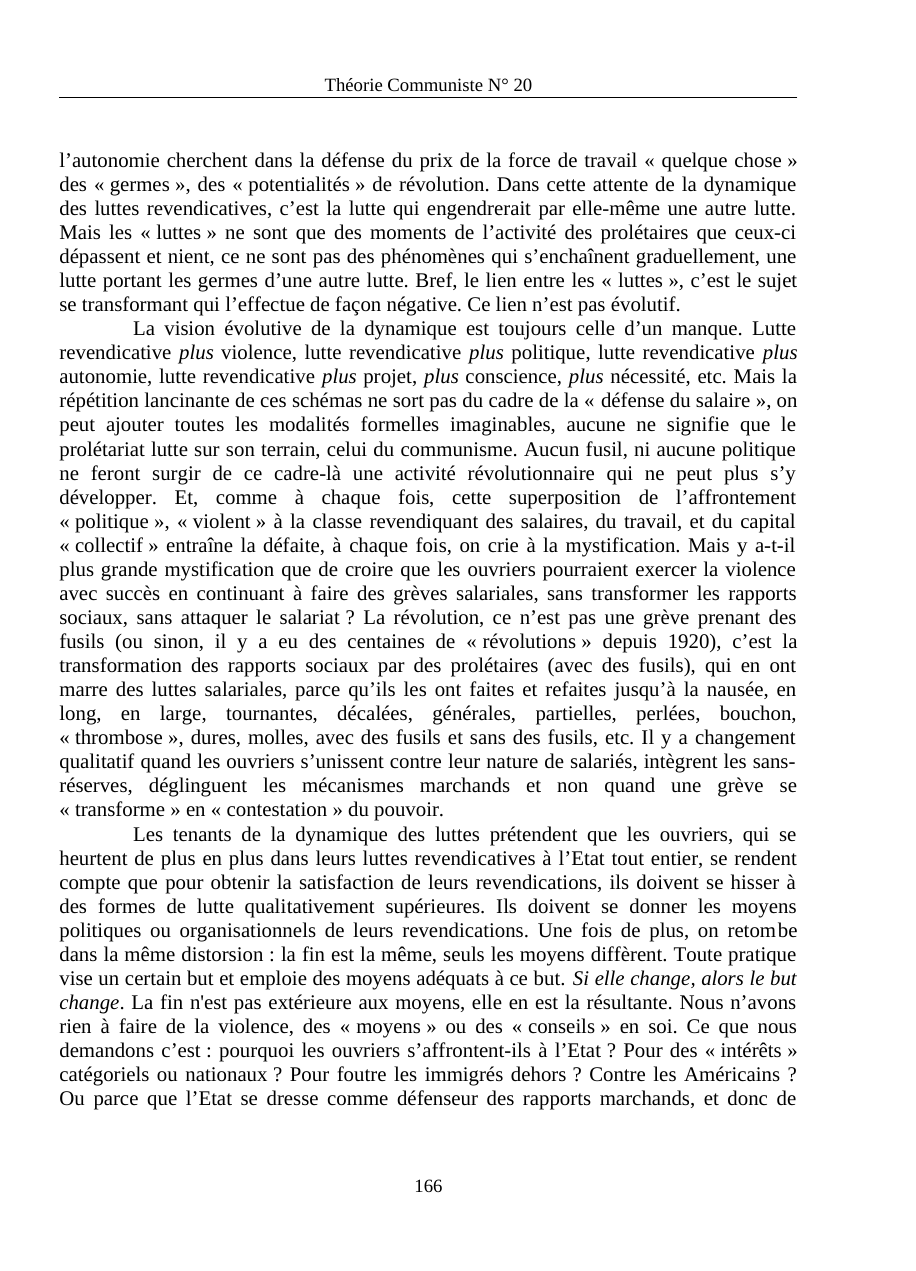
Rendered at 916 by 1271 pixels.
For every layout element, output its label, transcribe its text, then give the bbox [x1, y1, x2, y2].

text l’autonomie cherchent dans la défense du prix de la force de travail « quelque chose » des « germes », des « potentialités » de révolution. Dans cette attente de la dynamique des luttes revendicatives, c’est la lutte qui engendrerait par elle-même une autre lutte. Mais les « luttes » ne sont que des moments de l’activité des prolétaires que ceux-ci dépassent et nient, ce ne sont pas des phénomènes qui s’enchaînent graduellement, une lutte portant les germes d’une autre lutte. Bref, le lien entre les « luttes », c’est le sujet se transformant qui l’effectue de façon négative. Ce lien n’est pas évolutif. [59, 148, 797, 316]
text Les tenants de la dynamique des luttes prétendent que les ouvriers, qui se heurtent de plus en plus dans leurs luttes revendi­catives à l’Etat tout entier, se rendent compte que pour obtenir la satisfaction de leurs revendications, ils doivent se hisser à des formes de lutte quali­tativement supérieures. Ils doivent se donner les moyens politiques ou organisationnels de leurs revendications. Une fois de plus, on retom­be dans la même distorsion : la fin est la même, seuls les moyens diffèrent. Toute pratique vi­se un certain but et emploie des moyens adéquats à ce but. Si elle change, alors le but change. La fin n'est pas extérieure aux moyens, elle en est la résultante. Nous n’avons rien à faire de la violence, des « moyens » ou des « conseils » en soi. Ce que nous demandons c’est : pourquoi les ouvriers s’affrontent-ils à l’Etat ? Pour des « intérêts » catégoriels ou nationaux ? Pour foutre les immigrés dehors ? Contre les Américains ? Ou parce que l’Etat se dresse comme défenseur des rapports marchands, et donc de [59, 821, 797, 1110]
text La vision évolutive de la dynamique est toujours celle d’un manque. Lutte revendicative plus violence, lutte revendicative plus politique, lutte revendicative plus autonomie, lutte revendicative plus projet, plus conscience, plus nécessité, etc. Mais la répétition lancinante de ces schémas ne sort pas du cadre de la « défense du salaire », on peut ajouter toutes les modalités formelles imaginables, aucune ne signifie que le prolétariat lutte sur son terrain, celui du communisme. Aucun fusil, ni aucune politique ne feront surgir de ce cadre-là une activité révolutionnaire qui ne peut plus s’y développer. Et, comme à chaque fois, cette superposition de l’affrontement « politique », « violent » à la classe revendiquant des salaires, du travail, et du capital « collectif » entraîne la défaite, à chaque fois, on crie à la mystification. Mais y a-t-il plus grande mystification que de croire que les ouvriers pourraient exercer la violence avec succès en continuant à faire des grèves salariales, sans transformer les rapports sociaux, sans attaquer le salariat ? La révolution, ce n’est pas une grève prenant des fusils (ou sinon, il y a eu des centaines de « révolutions » depuis 1920), c’est la transformation des rapports sociaux par des prolétaires (avec des fusils), qui en ont marre des luttes salariales, parce qu’ils les ont faites et refaites jusqu’à la nausée, en long, en large, tournantes, décalées, générales, partielles, perlées, bouchon, « thrombose », dures, molles, avec des fusils et sans des fusils, etc. Il y a changement qualitatif quand les ouvriers s’unissent contre leur nature de salariés, intègrent les sans-réserves, déglinguent les mécanismes marchands et non quand une grève se « transforme » en « contestation » du pouvoir. [59, 316, 797, 821]
